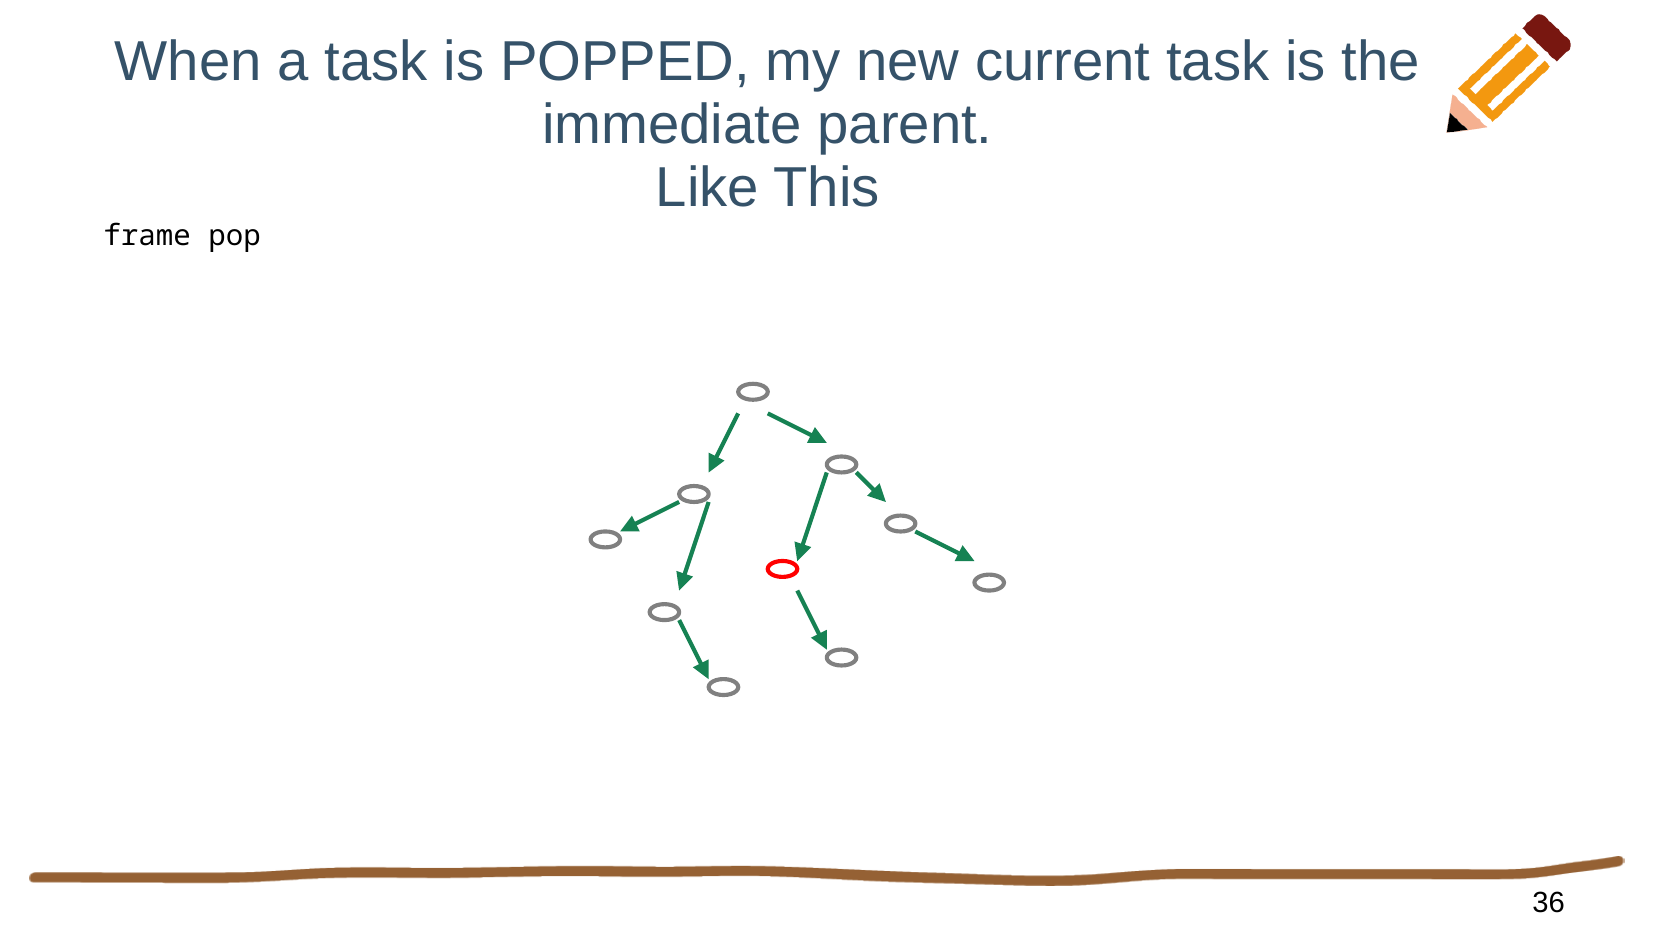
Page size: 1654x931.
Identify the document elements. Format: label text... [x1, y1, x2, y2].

picture [29, 856, 1625, 886]
text_box [826, 456, 857, 473]
text_box [974, 574, 1004, 591]
text_box [590, 531, 621, 548]
text_box [649, 604, 680, 621]
title When a task is POPPED, my new current task is the immediate parent. Like This [88, 29, 1447, 237]
text_box frame pop [88, 206, 294, 251]
text_box [679, 486, 709, 502]
text_box [708, 679, 739, 696]
text_box [738, 383, 768, 400]
text_box [767, 560, 798, 577]
text_box [885, 515, 916, 532]
text_box [826, 649, 857, 666]
picture [1446, 14, 1571, 133]
